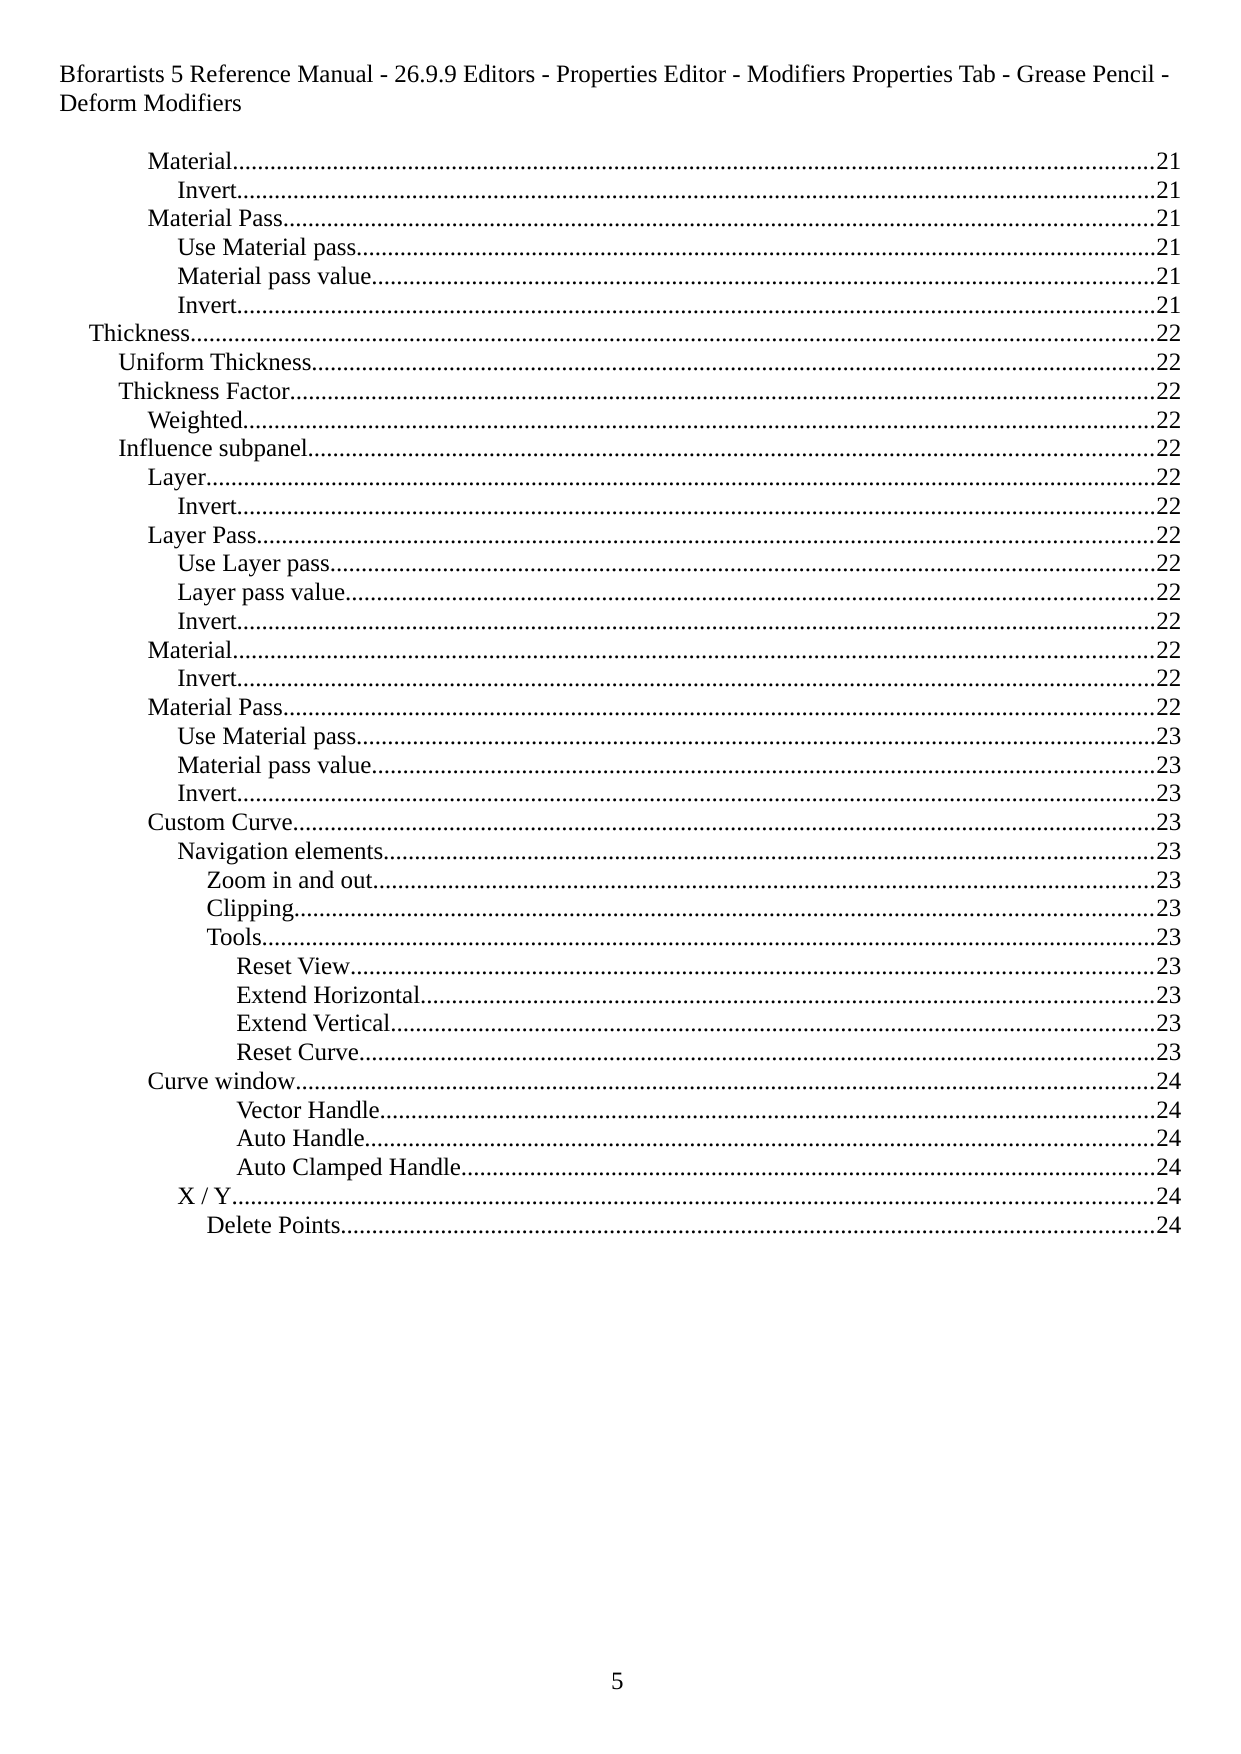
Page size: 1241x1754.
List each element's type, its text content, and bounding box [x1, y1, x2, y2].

text Curve window 24 [147, 1066, 1181, 1095]
text Zoom in and out 23 [206, 865, 1181, 893]
text Layer pass value 22 [177, 577, 1181, 606]
text Delete Points 24 [206, 1210, 1181, 1238]
text Invert 22 [177, 491, 1181, 520]
text Navigation elements 23 [177, 836, 1181, 865]
text Reset View 23 [236, 951, 1181, 980]
text Influence subpanel 22 [118, 433, 1181, 462]
text Material 22 [147, 635, 1181, 663]
text Material Pass 22 [147, 692, 1181, 721]
text Material pass value 21 [177, 261, 1181, 290]
text Invert 22 [177, 606, 1181, 635]
text Material 21 [147, 146, 1181, 175]
text Custom Curve 23 [147, 807, 1181, 836]
text Auto Handle 24 [236, 1123, 1181, 1152]
text Invert 21 [177, 175, 1181, 203]
text Material pass value 23 [177, 750, 1181, 778]
text Invert 21 [177, 290, 1181, 318]
text X / Y 24 [177, 1181, 1181, 1210]
text Extend Vertical 23 [236, 1008, 1181, 1037]
text Vector Handle 24 [236, 1095, 1181, 1123]
text Extend Horizontal 23 [236, 980, 1181, 1008]
text Thickness Factor 22 [118, 376, 1181, 405]
text Tools 23 [206, 922, 1181, 951]
text Use Material pass 21 [177, 232, 1181, 261]
text Weighted 22 [147, 405, 1181, 433]
text Material Pass 21 [147, 203, 1181, 232]
text Reset Curve 23 [236, 1037, 1181, 1066]
text Uniform Thickness 22 [118, 347, 1181, 376]
text Auto Clamped Handle 24 [236, 1152, 1181, 1181]
text Invert 22 [177, 663, 1181, 692]
text Use Material pass 23 [177, 721, 1181, 750]
text Thickness 22 [88, 318, 1181, 347]
text Layer Pass 22 [147, 520, 1181, 548]
text Clipping 23 [206, 893, 1181, 922]
text Invert 23 [177, 778, 1181, 807]
text Use Layer pass 22 [177, 548, 1181, 577]
text Layer 22 [147, 462, 1181, 491]
